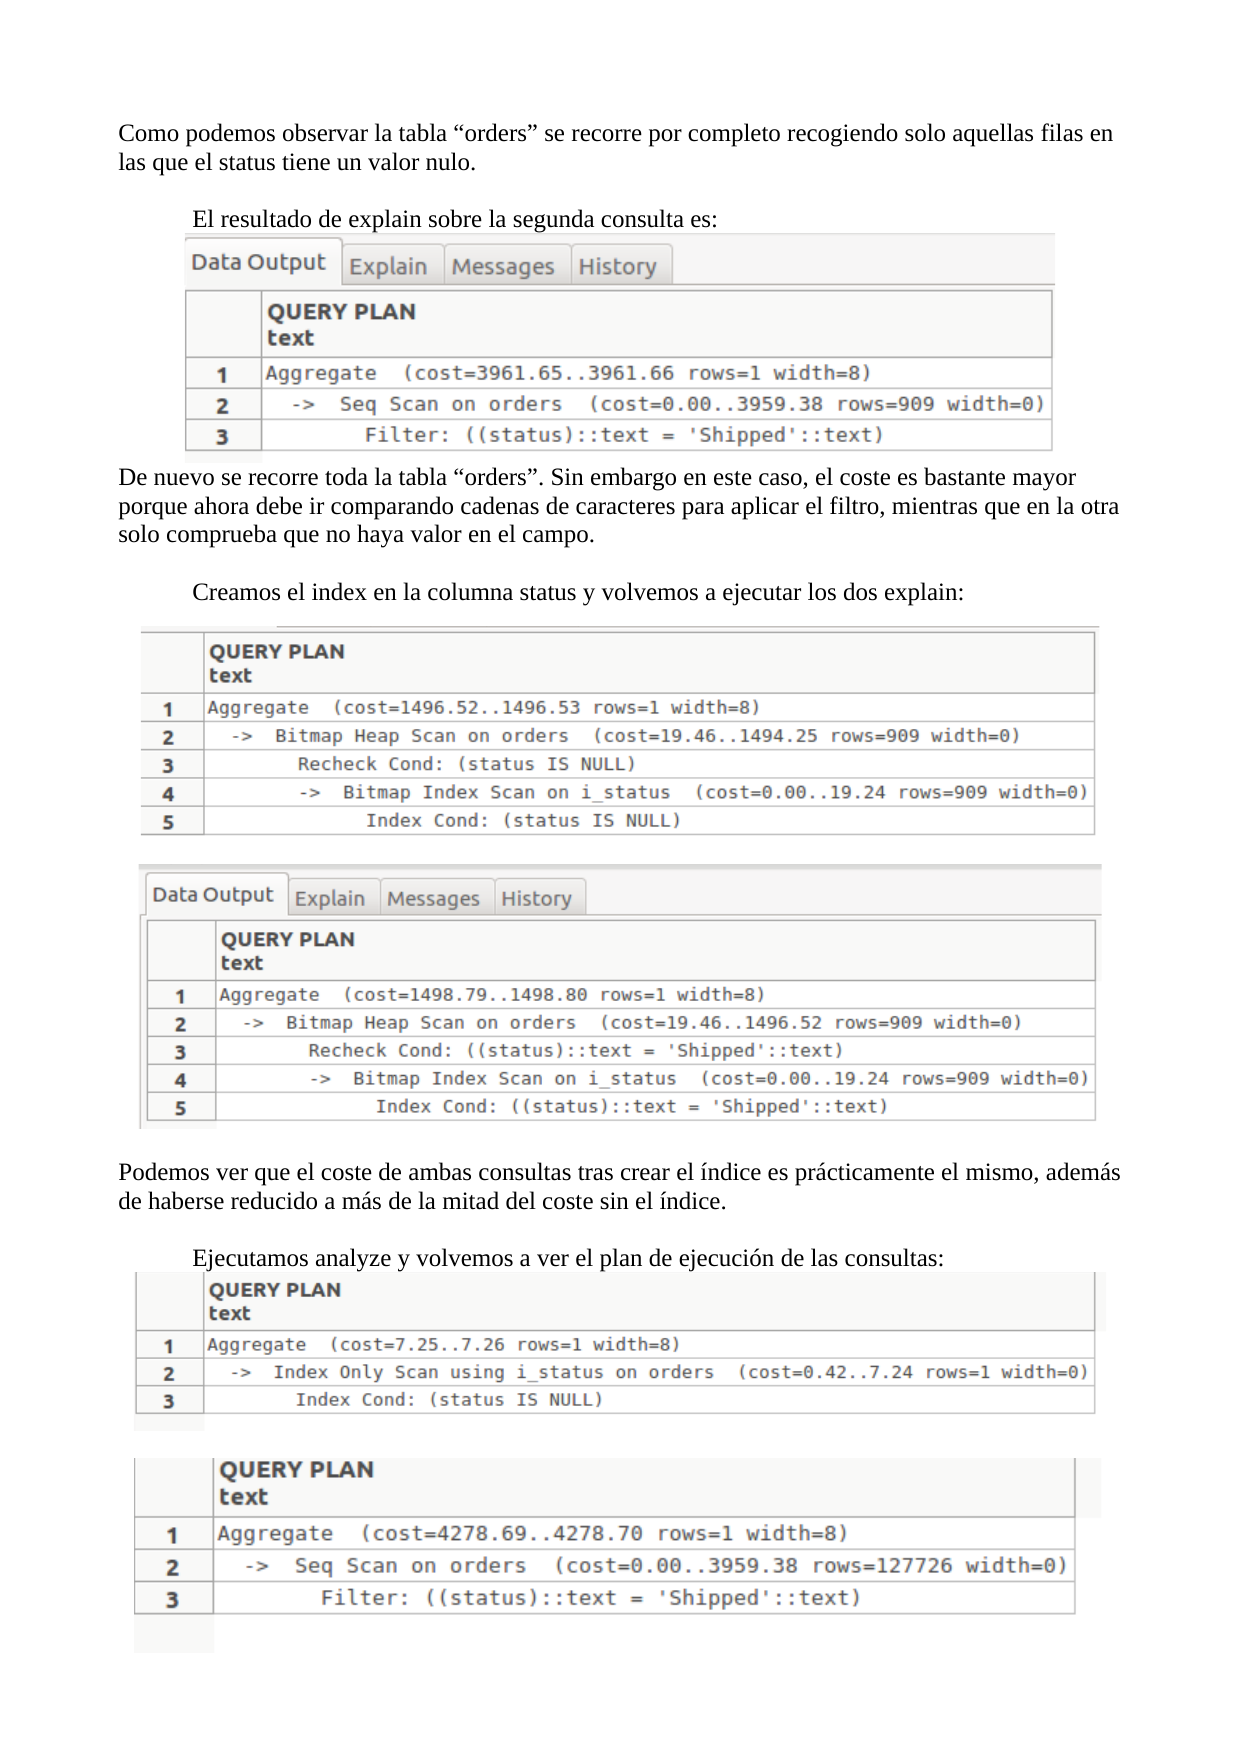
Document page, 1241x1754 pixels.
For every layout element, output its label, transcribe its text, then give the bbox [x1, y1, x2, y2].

picture [184, 233, 402, 463]
picture [140, 626, 563, 836]
text Como podemos observar la tabla “orders” se recorre por completo recogiendo solo aquellas filas en las que el status tiene un valor nulo. [118, 118, 1122, 176]
picture [138, 864, 530, 1129]
text Podemos ver que el coste de ambas consultas tras crear el índice es prácticamente el mismo, además de haberse reducido a más de la mitad del coste sin el índice. [118, 1157, 1122, 1215]
text El resultado de explain sobre la segunda consulta es: [118, 204, 1122, 233]
text De nuevo se recorre toda la tabla “orders”. Sin embargo en este caso, el coste es bastante mayor porque ahora debe ir comparando cadenas de caracteres para aplicar el filtro, mientras que en la otra solo comprueba que no haya valor en el campo. [118, 463, 1122, 548]
text Ejecutamos analyze y volvemos a ver el plan de ejecución de las consultas: [118, 1243, 1122, 1272]
picture [134, 1458, 412, 1653]
text Creamos el index en la columna status y volvemos a ejecutar los dos explain: [118, 577, 1122, 606]
picture [133, 1272, 602, 1431]
